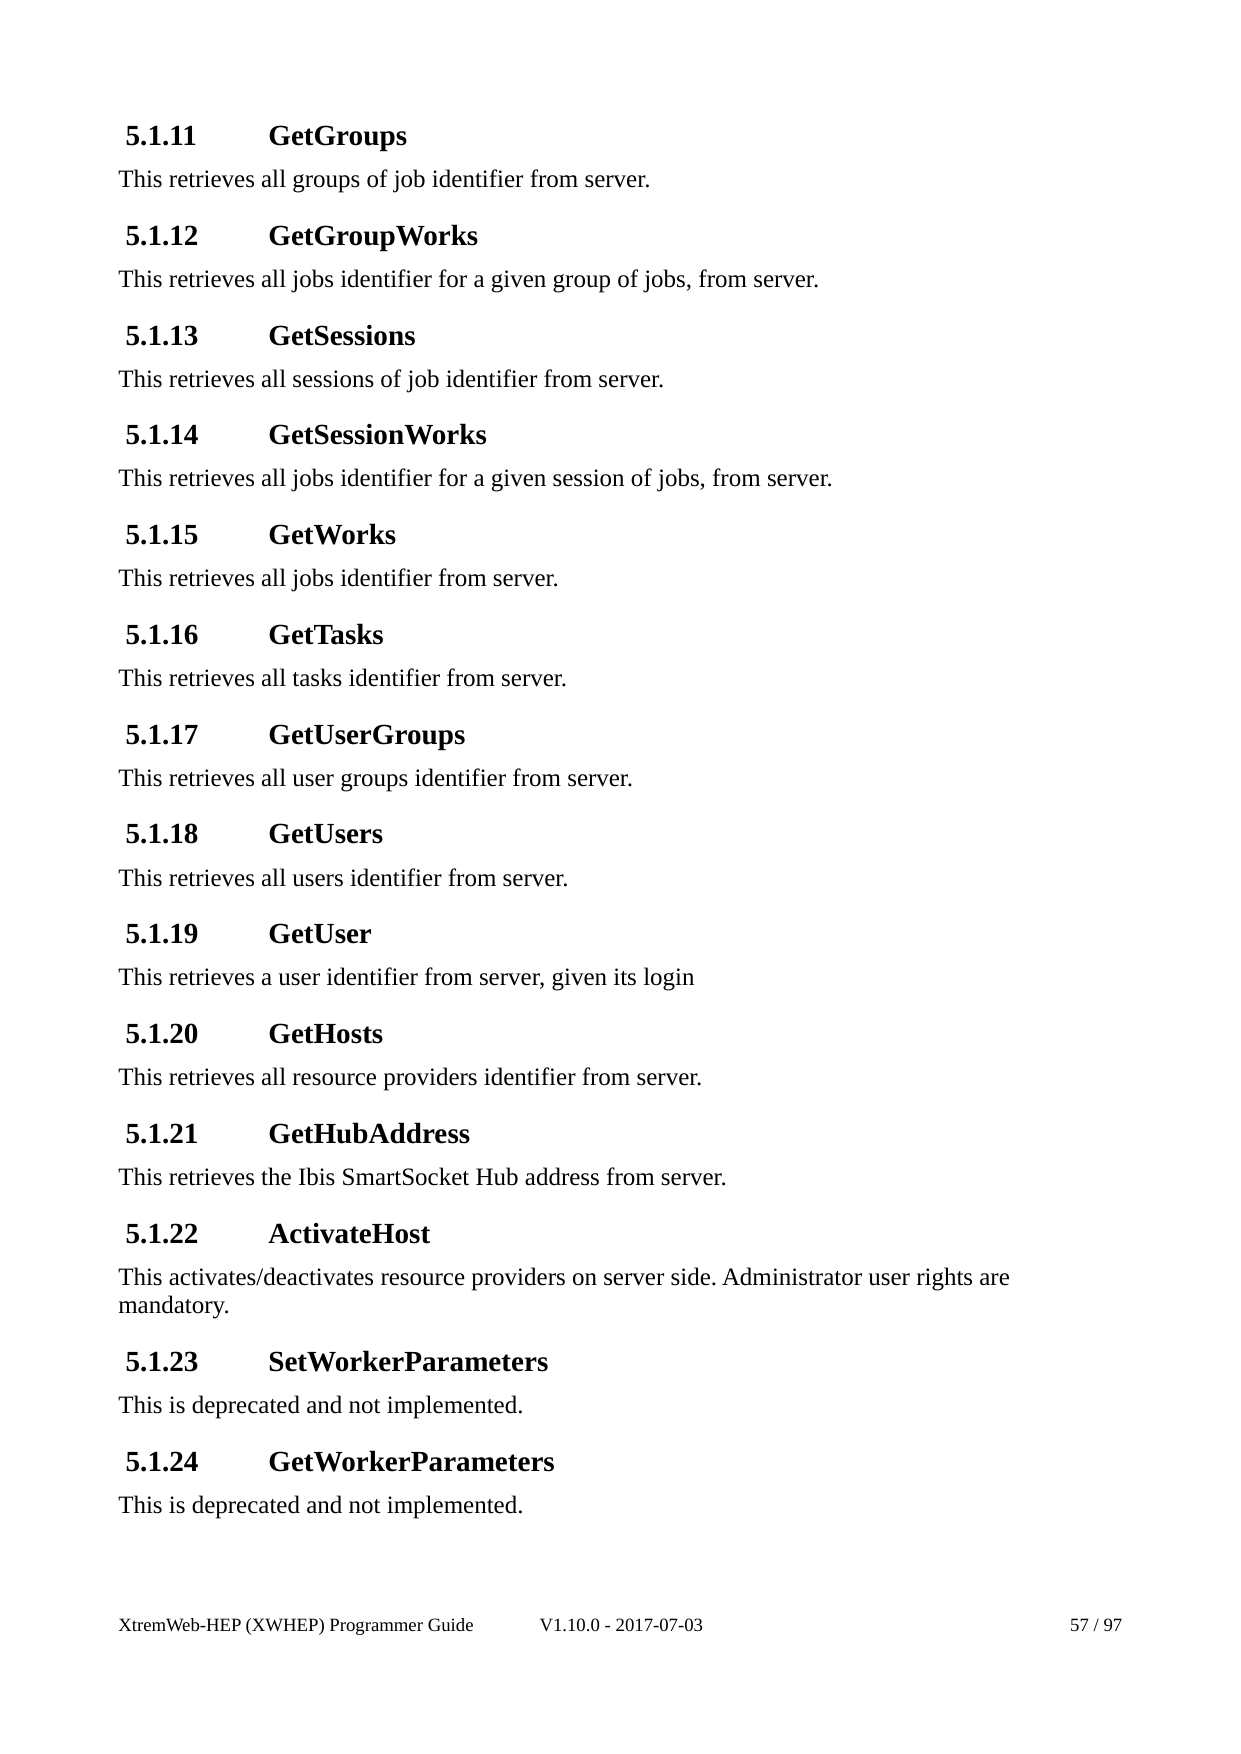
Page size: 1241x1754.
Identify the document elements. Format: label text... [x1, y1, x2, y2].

subtitle GetHosts [118, 1016, 1122, 1050]
text This retrieves the Ibis SmartSocket Hub address from server. [118, 1162, 1122, 1191]
text This retrieves all jobs identifier for a given session of jobs, from server. [118, 463, 1122, 492]
subtitle GetTasks [118, 617, 1122, 651]
subtitle GetHubAddress [118, 1116, 1122, 1149]
text This retrieves all jobs identifier from server. [118, 563, 1122, 592]
text This retrieves all groups of job identifier from server. [118, 164, 1122, 193]
subtitle GetSessions [118, 318, 1122, 351]
subtitle GetUser [118, 916, 1122, 950]
subtitle GetWorkerParameters [118, 1444, 1122, 1478]
text This retrieves all sessions of job identifier from server. [118, 364, 1122, 392]
text This retrieves a user identifier from server, given its login [118, 962, 1122, 991]
subtitle SetWorkerParameters [118, 1344, 1122, 1378]
text This retrieves all user groups identifier from server. [118, 763, 1122, 792]
subtitle GetGroups [118, 118, 1122, 152]
subtitle GetGroupWorks [118, 218, 1122, 251]
subtitle ActivateHost [118, 1216, 1122, 1249]
text This retrieves all jobs identifier for a given group of jobs, from server. [118, 264, 1122, 293]
text This retrieves all tasks identifier from server. [118, 663, 1122, 692]
text This is deprecated and not implemented. [118, 1390, 1122, 1419]
subtitle GetUsers [118, 817, 1122, 850]
subtitle GetUserGroups [118, 717, 1122, 750]
text This activates/deactivates resource providers on server side. Administrator user rights are mandatory. [118, 1262, 1122, 1319]
subtitle GetWorks [118, 517, 1122, 551]
subtitle GetSessionWorks [118, 417, 1122, 451]
text This retrieves all users identifier from server. [118, 863, 1122, 891]
text This retrieves all resource providers identifier from server. [118, 1062, 1122, 1091]
text This is deprecated and not implemented. [118, 1490, 1122, 1519]
